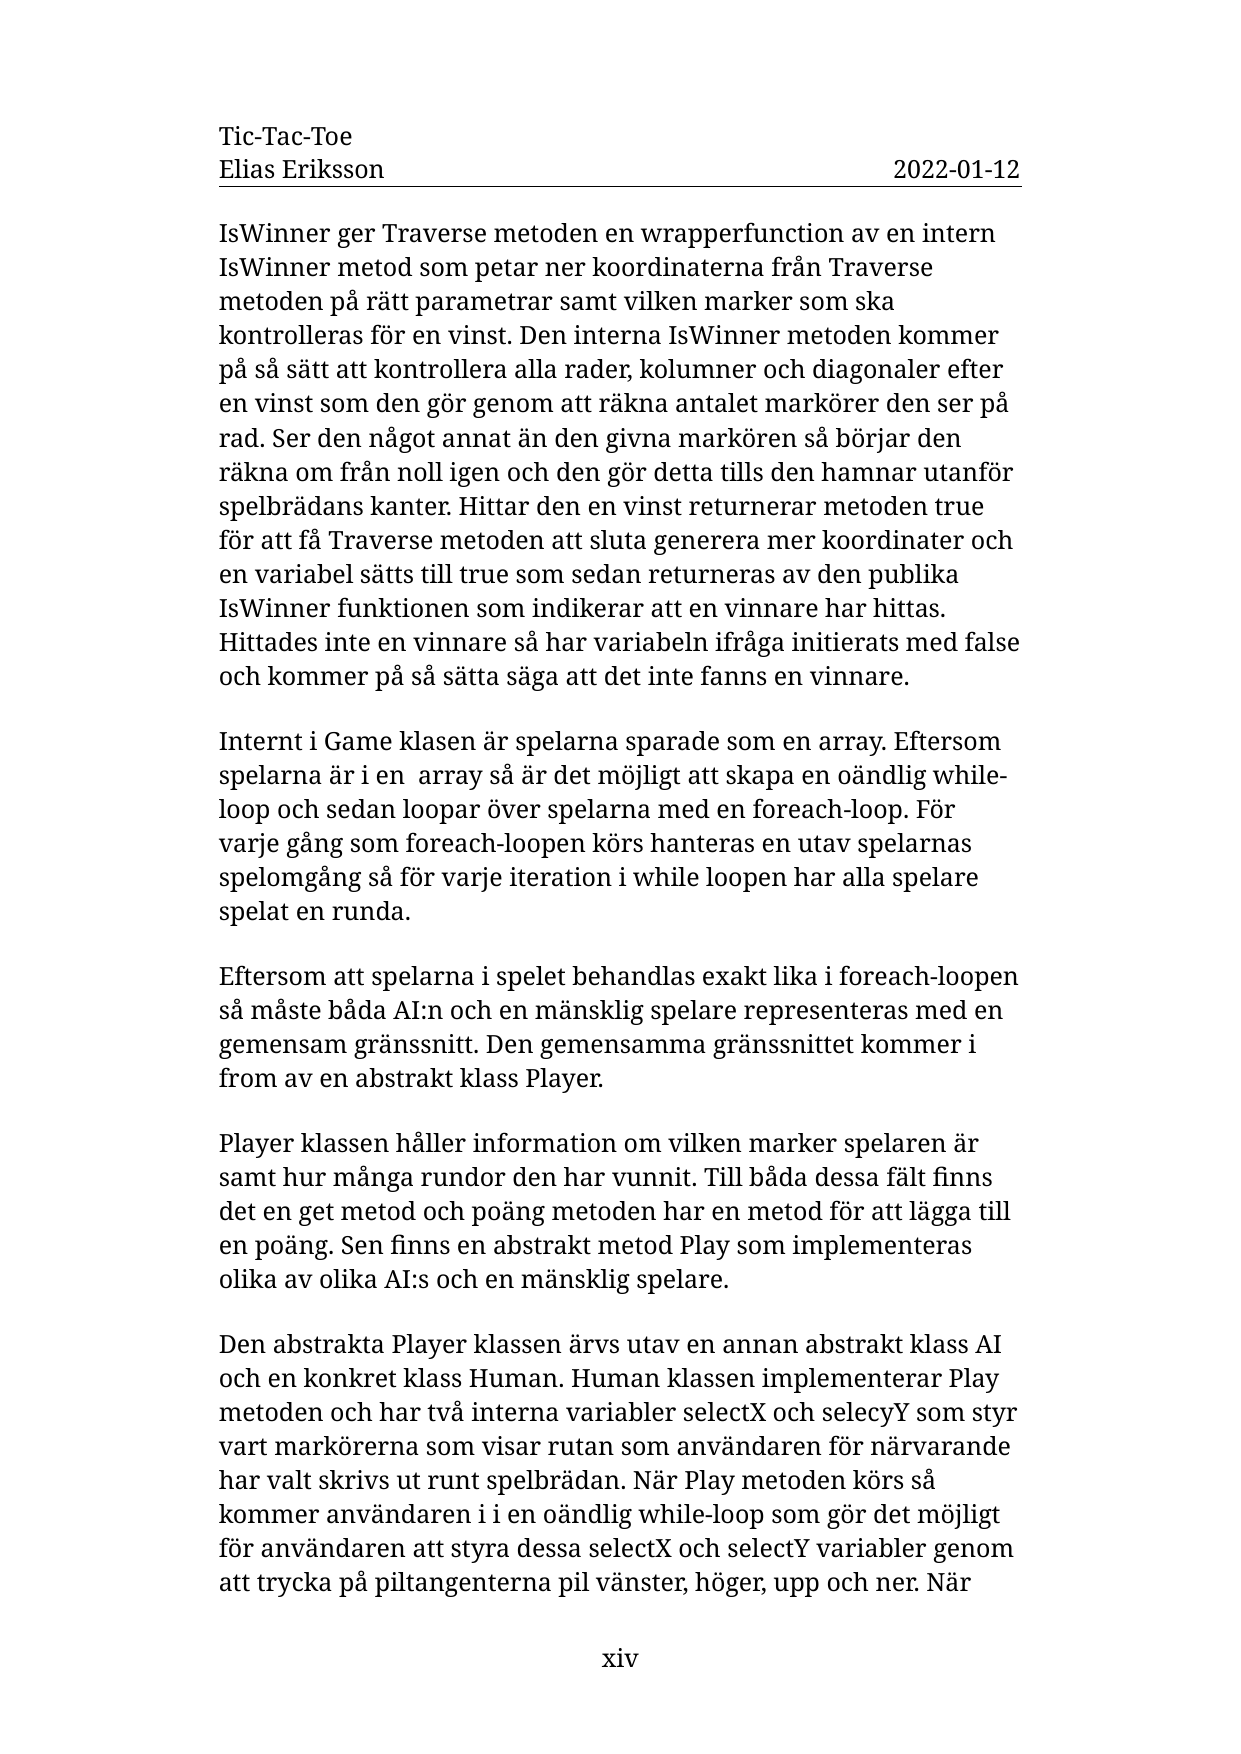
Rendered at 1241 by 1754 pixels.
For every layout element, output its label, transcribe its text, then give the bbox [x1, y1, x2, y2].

text Eftersom att spelarna i spelet behandlas exakt lika i foreach-loopen så måste båda AI:n och en mänsklig spelare representeras med en gemensam gränssnitt. Den gemensamma gränssnittet kommer i from av en abstrakt klass Player. [218, 958, 1022, 1095]
text IsWinner ger Traverse metoden en wrapperfunction av en intern IsWinner metod som petar ner koordinaterna från Traverse metoden på rätt parametrar samt vilken marker som ska kontrolleras för en vinst. Den interna IsWinner metoden kommer på så sätt att kontrollera alla rader, kolumner och diagonaler efter en vinst som den gör genom att räkna antalet markörer den ser på rad. Ser den något annat än den givna markören så börjar den räkna om från noll igen och den gör detta tills den hamnar utanför spelbrädans kanter. Hittar den en vinst returnerar metoden true för att få Traverse metoden att sluta generera mer koordinater och en variabel sätts till true som sedan returneras av den publika IsWinner funktionen som indikerar att en vinnare har hittas. Hittades inte en vinnare så har variabeln ifråga initierats med false och kommer på så sätta säga att det inte fanns en vinnare. [218, 216, 1022, 693]
text Player klassen håller information om vilken marker spelaren är samt hur många rundor den har vunnit. Till båda dessa fält finns det en get metod och poäng metoden har en metod för att lägga till en poäng. Sen finns en abstrakt metod Play som implementeras olika av olika AI:s och en mänsklig spelare. [218, 1126, 1022, 1296]
text Internt i Game klasen är spelarna sparade som en array. Eftersom spelarna är i en array så är det möjligt att skapa en oändlig while-loop och sedan loopar över spelarna med en foreach-loop. För varje gång som foreach-loopen körs hanteras en utav spelarnas spelomgång så för varje iteration i while loopen har alla spelare spelat en runda. [218, 723, 1022, 928]
text Den abstrakta Player klassen ärvs utav en annan abstrakt klass AI och en konkret klass Human. Human klassen implementerar Play metoden och har två interna variabler selectX och selecyY som styr vart markörerna som visar rutan som användaren för närvarande har valt skrivs ut runt spelbrädan. När Play metoden körs så kommer användaren i i en oändlig while-loop som gör det möjligt för användaren att styra dessa selectX och selectY variabler genom att trycka på piltangenterna pil vänster, höger, upp och ner. När [218, 1327, 1022, 1599]
